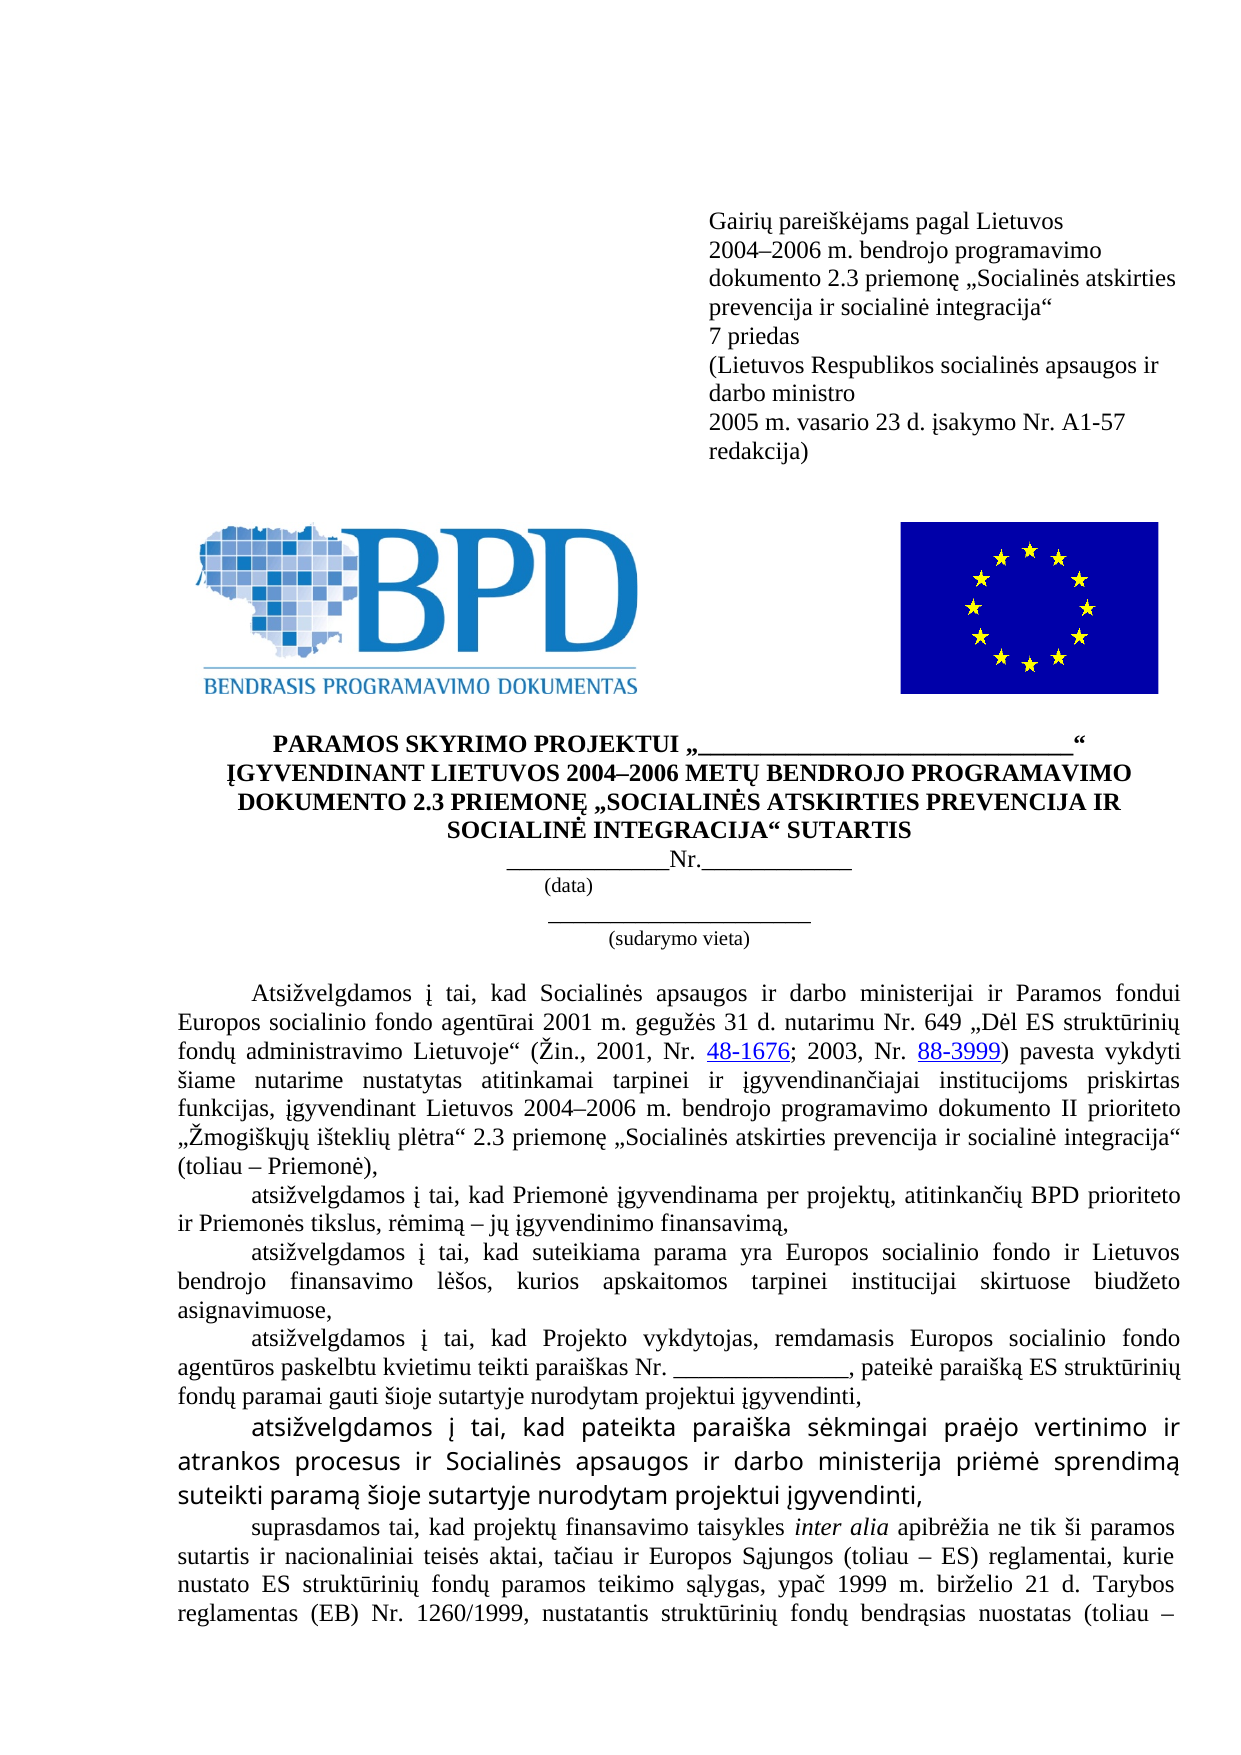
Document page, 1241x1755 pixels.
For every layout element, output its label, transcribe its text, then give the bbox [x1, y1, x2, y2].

text PARAMOS SKYRIMO PROJEKTUI „______________________________“ ĮGYVENDINANT LIETUVOS 2004–2006 METŲ BENDROJO PROGRAMAVIMO DOKUMENTO 2.3 PRIEMONĘ „SOCIALINĖS ATSKIRTIES PREVENCIJA IR SOCIALINĖ INTEGRACIJA“ SUTARTIS [177, 729, 1181, 844]
text (sudarymo vieta) [177, 926, 1181, 950]
text suprasdamos tai, kad projektų finansavimo taisykles inter alia apibrėžia ne tik ši paramos sutartis ir nacionaliniai teisės aktai, tačiau ir Europos Sąjungos (toliau – ES) reglamentai, kurie nustato ES struktūrinių fondų paramos teikimo sąlygas, ypač 1999 m. birželio 21 d. Tarybos reglamentas (EB) Nr. 1260/1999, nustatantis struktūrinių fondų bendrąsias nuostatas (toliau – [177, 1512, 1175, 1627]
text 2005 m. vasario 23 d. įsakymo Nr. A1-57 [177, 407, 1181, 436]
text atsižvelgdamos į tai, kad Priemonė įgyvendinama per projektų, atitinkančių BPD prioriteto ir Priemonės tikslus, rėmimą – jų įgyvendinimo finansavimą, [177, 1180, 1181, 1237]
text Gairių pareiškėjams pagal Lietuvos [177, 206, 1181, 235]
text Atsižvelgdamos į tai, kad Socialinės apsaugos ir darbo ministerijai ir Paramos fondui Europos socialinio fondo agentūrai 2001 m. gegužės 31 d. nutarimu Nr. 649 „Dėl ES struktūrinių fondų administravimo Lietuvoje“ (Žin., 2001, Nr. 48-1676; 2003, Nr. 88-3999) pavesta vykdyti šiame nutarime nustatytas atitinkamai tarpinei ir įgyvendinančiajai institucijoms priskirtas funkcijas, įgyvendinant Lietuvos 2004–2006 m. bendrojo programavimo dokumento II prioriteto „Žmogiškųjų išteklių plėtra“ 2.3 priemonę „Socialinės atskirties prevencija ir socialinė integracija“ (toliau – Priemonė), [177, 978, 1181, 1180]
text (data) [177, 873, 1181, 897]
text atsižvelgdamos į tai, kad Projekto vykdytojas, remdamasis Europos socialinio fondo agentūros paskelbtu kvietimu teikti paraiškas Nr. ______________, pateikė paraišką ES struktūrinių fondų paramai gauti šioje sutartyje nurodytam projektui įgyvendinti, [177, 1323, 1181, 1410]
text (Lietuvos Respublikos socialinės apsaugos ir [177, 350, 1181, 378]
text redakcija) [177, 436, 1181, 465]
table_header [889, 522, 1181, 700]
table_header [177, 522, 656, 700]
text atsižvelgdamos į tai, kad suteikiama parama yra Europos socialinio fondo ir Lietuvos bendrojo finansavimo lėšos, kurios apskaitomos tarpinei institucijai skirtuose biudžeto asignavimuose, [177, 1237, 1181, 1323]
text darbo ministro [177, 378, 1181, 407]
text _____________________ [177, 897, 1181, 926]
text 2004–2006 m. bendrojo programavimo [177, 235, 1181, 263]
table_header [656, 522, 889, 700]
text 7 priedas [177, 321, 1181, 350]
text atsižvelgdamos į tai, kad pateikta paraiška sėkmingai praėjo vertinimo ir atrankos procesus ir Socialinės apsaugos ir darbo ministerija priėmė sprendimą suteikti paramą šioje sutartyje nurodytam projektui įgyvendinti, [177, 1410, 1181, 1512]
text dokumento 2.3 priemonę „Socialinės atskirties [177, 263, 1181, 292]
text _____________Nr.____________ [177, 844, 1181, 873]
text prevencija ir socialinė integracija“ [177, 292, 1181, 321]
